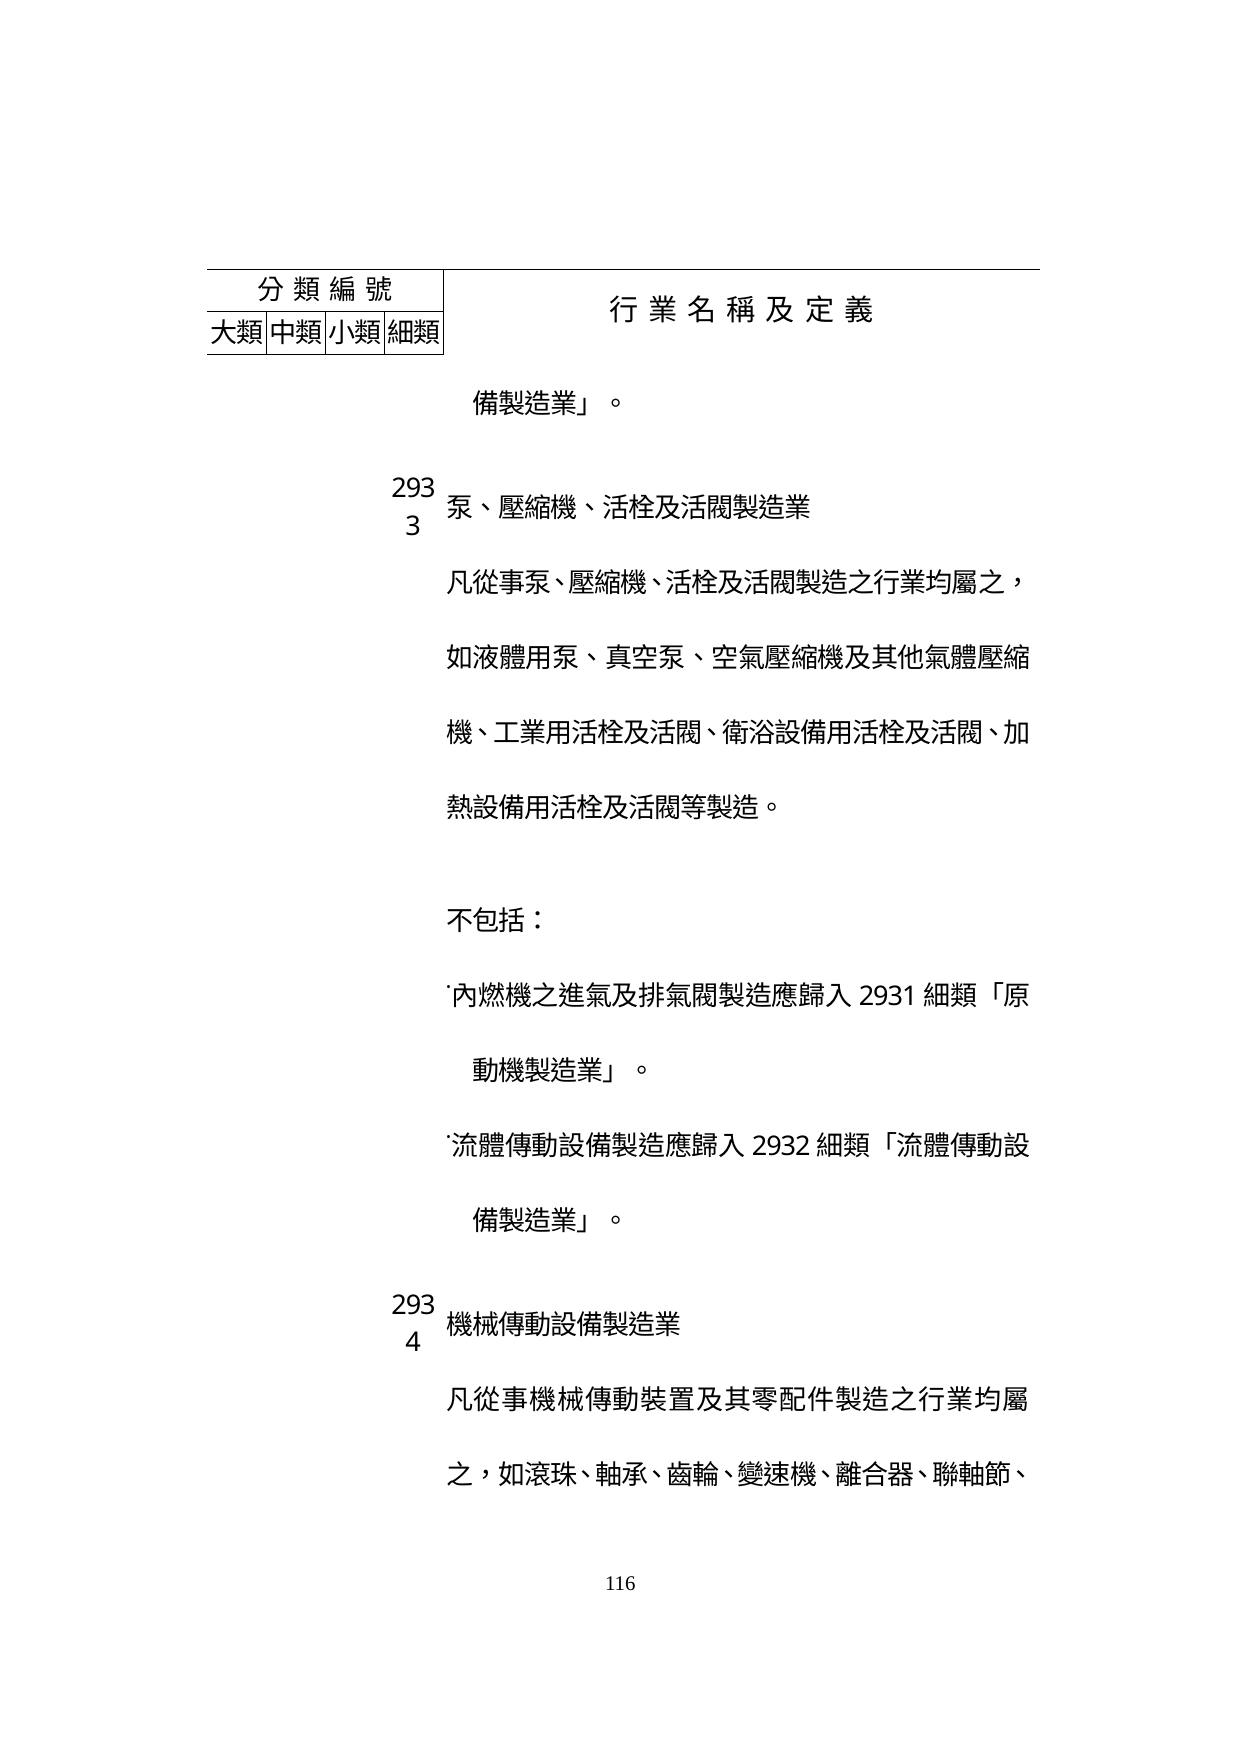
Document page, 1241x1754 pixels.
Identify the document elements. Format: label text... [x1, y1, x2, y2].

table_cell [266, 439, 325, 468]
table_cell 2934 [384, 1285, 443, 1510]
table_cell 備製造業」。 [443, 364, 1033, 439]
table_cell [266, 1285, 325, 1510]
table_cell [325, 1285, 384, 1510]
table_cell [384, 1256, 443, 1285]
table_cell 2933 [384, 468, 443, 1256]
table_cell [266, 364, 325, 439]
table_cell [384, 439, 443, 468]
table_cell 泵、壓縮機、活栓及活閥製造業 凡從事泵、壓縮機、活栓及活閥製造之行業均屬之，如液體用泵、真空泵、空氣壓縮機及其他氣體壓縮機、工業用活栓及活閥、衛浴設備用活栓及活閥、加熱設備用活栓及活閥等製造。 不包括： ˙內燃機之進氣及排氣閥製造應歸入2931細類「原動機製造業」。 ˙流體傳動設備製造應歸入2932細類「流體傳動設備製造業」。 [443, 468, 1033, 1256]
table_cell [266, 468, 325, 1256]
table_cell [443, 439, 1033, 468]
table_cell [207, 439, 266, 468]
table_cell [384, 364, 443, 439]
table_cell [207, 1285, 266, 1510]
table_cell [266, 1256, 325, 1285]
table_cell [207, 1256, 266, 1285]
table_cell [325, 468, 384, 1256]
table_cell [443, 1256, 1033, 1285]
table_cell [207, 364, 266, 439]
table_cell 機械傳動設備製造業 凡從事機械傳動裝置及其零配件製造之行業均屬之，如滾珠、軸承、齒輪、變速機、離合器、聯軸節、 [443, 1285, 1033, 1510]
table_cell [325, 364, 384, 439]
table_cell [207, 468, 266, 1256]
table_cell [325, 439, 384, 468]
table_cell [325, 1256, 384, 1285]
